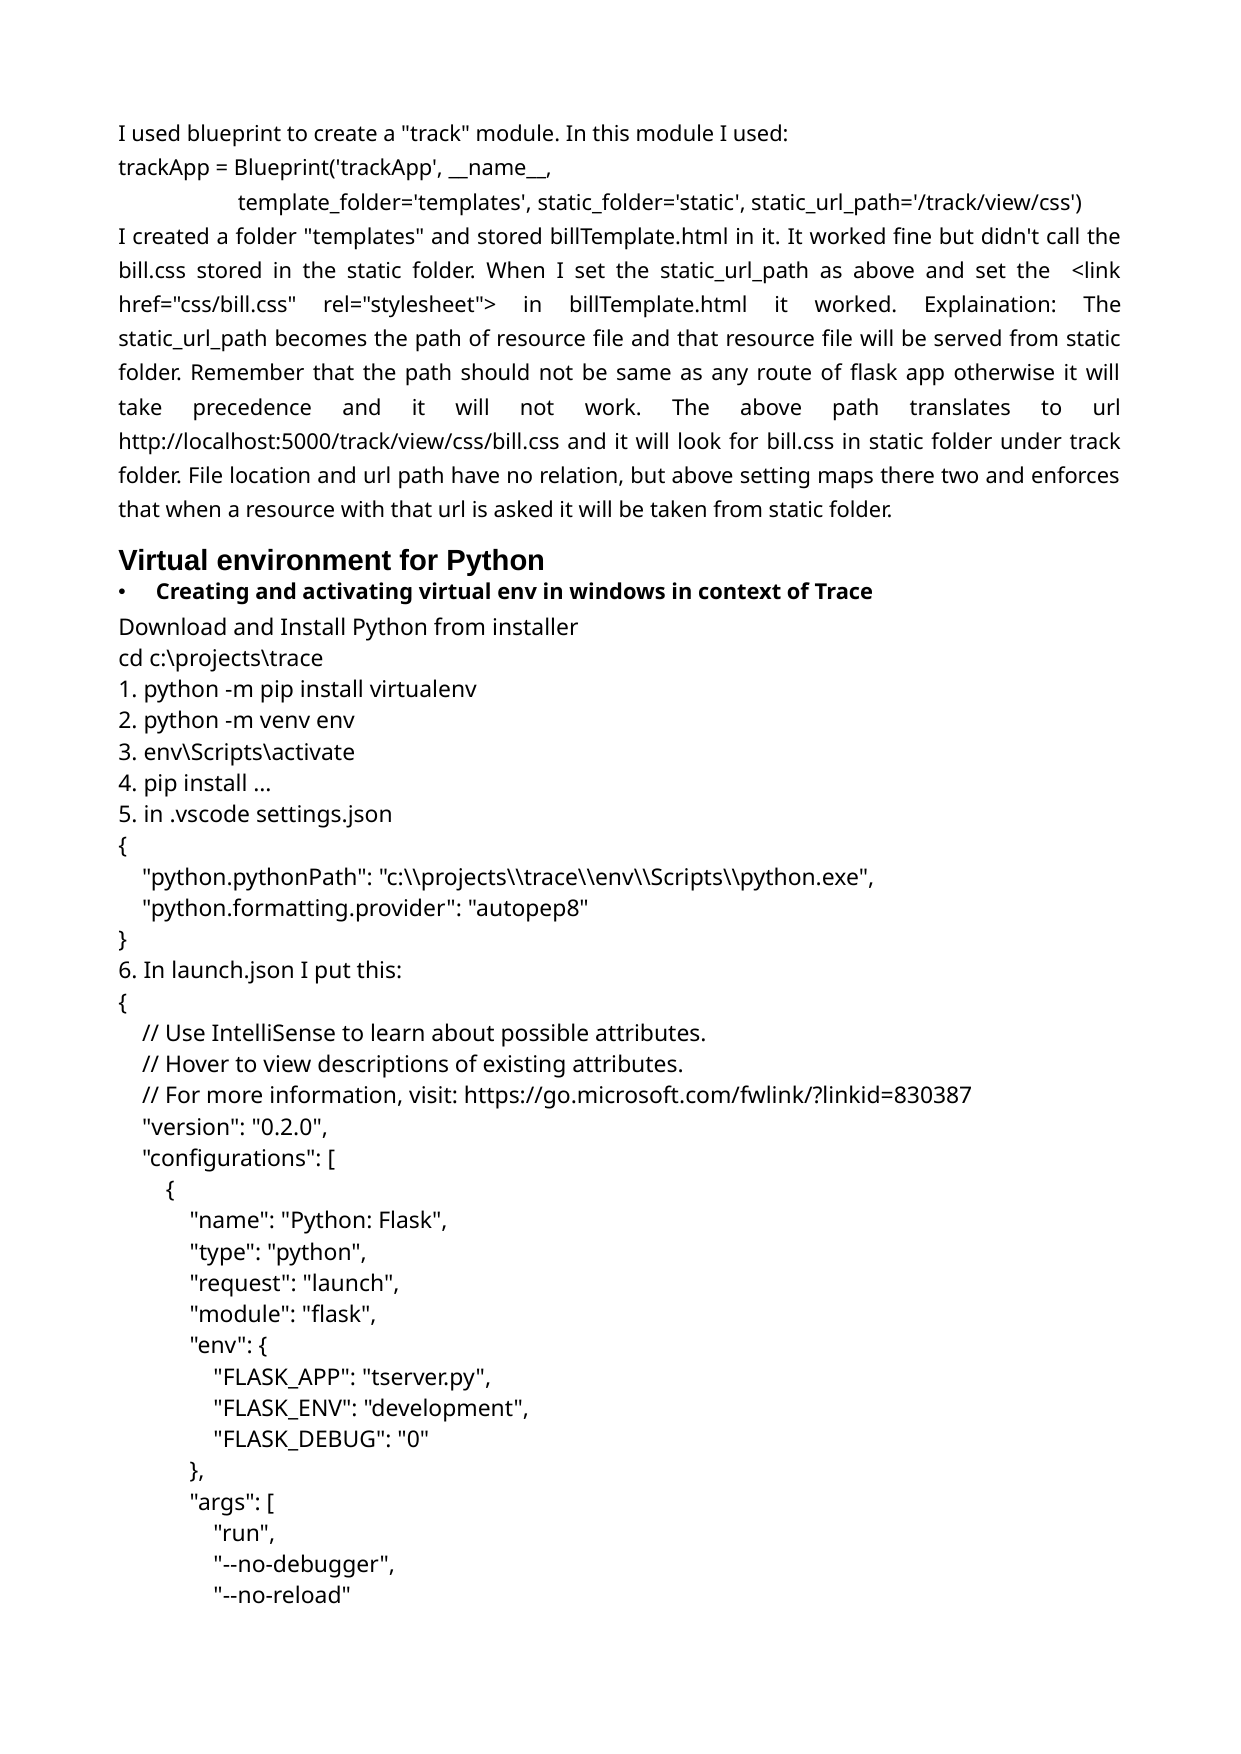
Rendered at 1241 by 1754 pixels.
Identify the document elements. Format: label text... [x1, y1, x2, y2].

text "FLASK_ENV": "development", [118, 1392, 1122, 1423]
text Download and Install Python from installer [118, 610, 1122, 642]
text { [118, 1173, 1122, 1204]
text // Hover to view descriptions of existing attributes. [118, 1048, 1122, 1079]
text 3. env\Scripts\activate [118, 735, 1122, 767]
text }, [118, 1454, 1122, 1485]
text trackApp = Blueprint('trackApp', __name__, [118, 152, 1122, 182]
text "python.pythonPath": "c:\\projects\\trace\\env\\Scripts\\python.exe", [118, 860, 1122, 892]
text "FLASK_DEBUG": "0" [118, 1423, 1122, 1454]
text 1. python -m pip install virtualenv [118, 673, 1122, 704]
text "name": "Python: Flask", [118, 1204, 1122, 1235]
text "env": { [118, 1329, 1122, 1360]
text { [118, 985, 1122, 1017]
subtitle Virtual environment for Python [118, 543, 1122, 576]
text // For more information, visit: https://go.microsoft.com/fwlink/?linkid=830387 [118, 1079, 1122, 1110]
text "--no-reload" [118, 1579, 1122, 1610]
text 2. python -m venv env [118, 704, 1122, 735]
text { [118, 829, 1122, 860]
text "type": "python", [118, 1235, 1122, 1267]
text "configurations": [ [118, 1142, 1122, 1173]
text "request": "launch", [118, 1267, 1122, 1298]
text cd c:\projects\trace [118, 642, 1122, 673]
text "args": [ [118, 1485, 1122, 1517]
text 6. In launch.json I put this: [118, 954, 1122, 985]
text "module": "flask", [118, 1298, 1122, 1329]
text } [118, 923, 1122, 954]
list Creating and activating virtual env in windows in context of Trace [118, 576, 1122, 606]
text I used blueprint to create a "track" module. In this module I used: [118, 118, 1122, 148]
text "version": "0.2.0", [118, 1110, 1122, 1142]
text "FLASK_APP": "tserver.py", [118, 1360, 1122, 1392]
text "run", [118, 1517, 1122, 1548]
text "--no-debugger", [118, 1548, 1122, 1579]
text 4. pip install … [118, 767, 1122, 798]
text I created a folder "templates" and stored billTemplate.html in it. It worked fine but didn't call the bill.css stored in the static folder. When I set the static_url_path as above and set the <link href="css/bill.css" rel="stylesheet"> in billTemplate.html it worked. Explaination: The static_url_path becomes the path of resource file and that resource file will be served from static folder. Remember that the path should not be same as any route of flask app otherwise it will take precedence and it will not work. The above path translates to url http://localhost:5000/track/view/css/bill.css and it will look for bill.css in static folder under track folder. File location and url path have no relation, but above setting maps there two and enforces that when a resource with that url is asked it will be taken from static folder. [118, 221, 1122, 524]
text template_folder='templates', static_folder='static', static_url_path='/track/view/css') [118, 186, 1122, 216]
text "python.formatting.provider": "autopep8" [118, 892, 1122, 923]
text 5. in .vscode settings.json [118, 798, 1122, 829]
text // Use IntelliSense to learn about possible attributes. [118, 1017, 1122, 1048]
